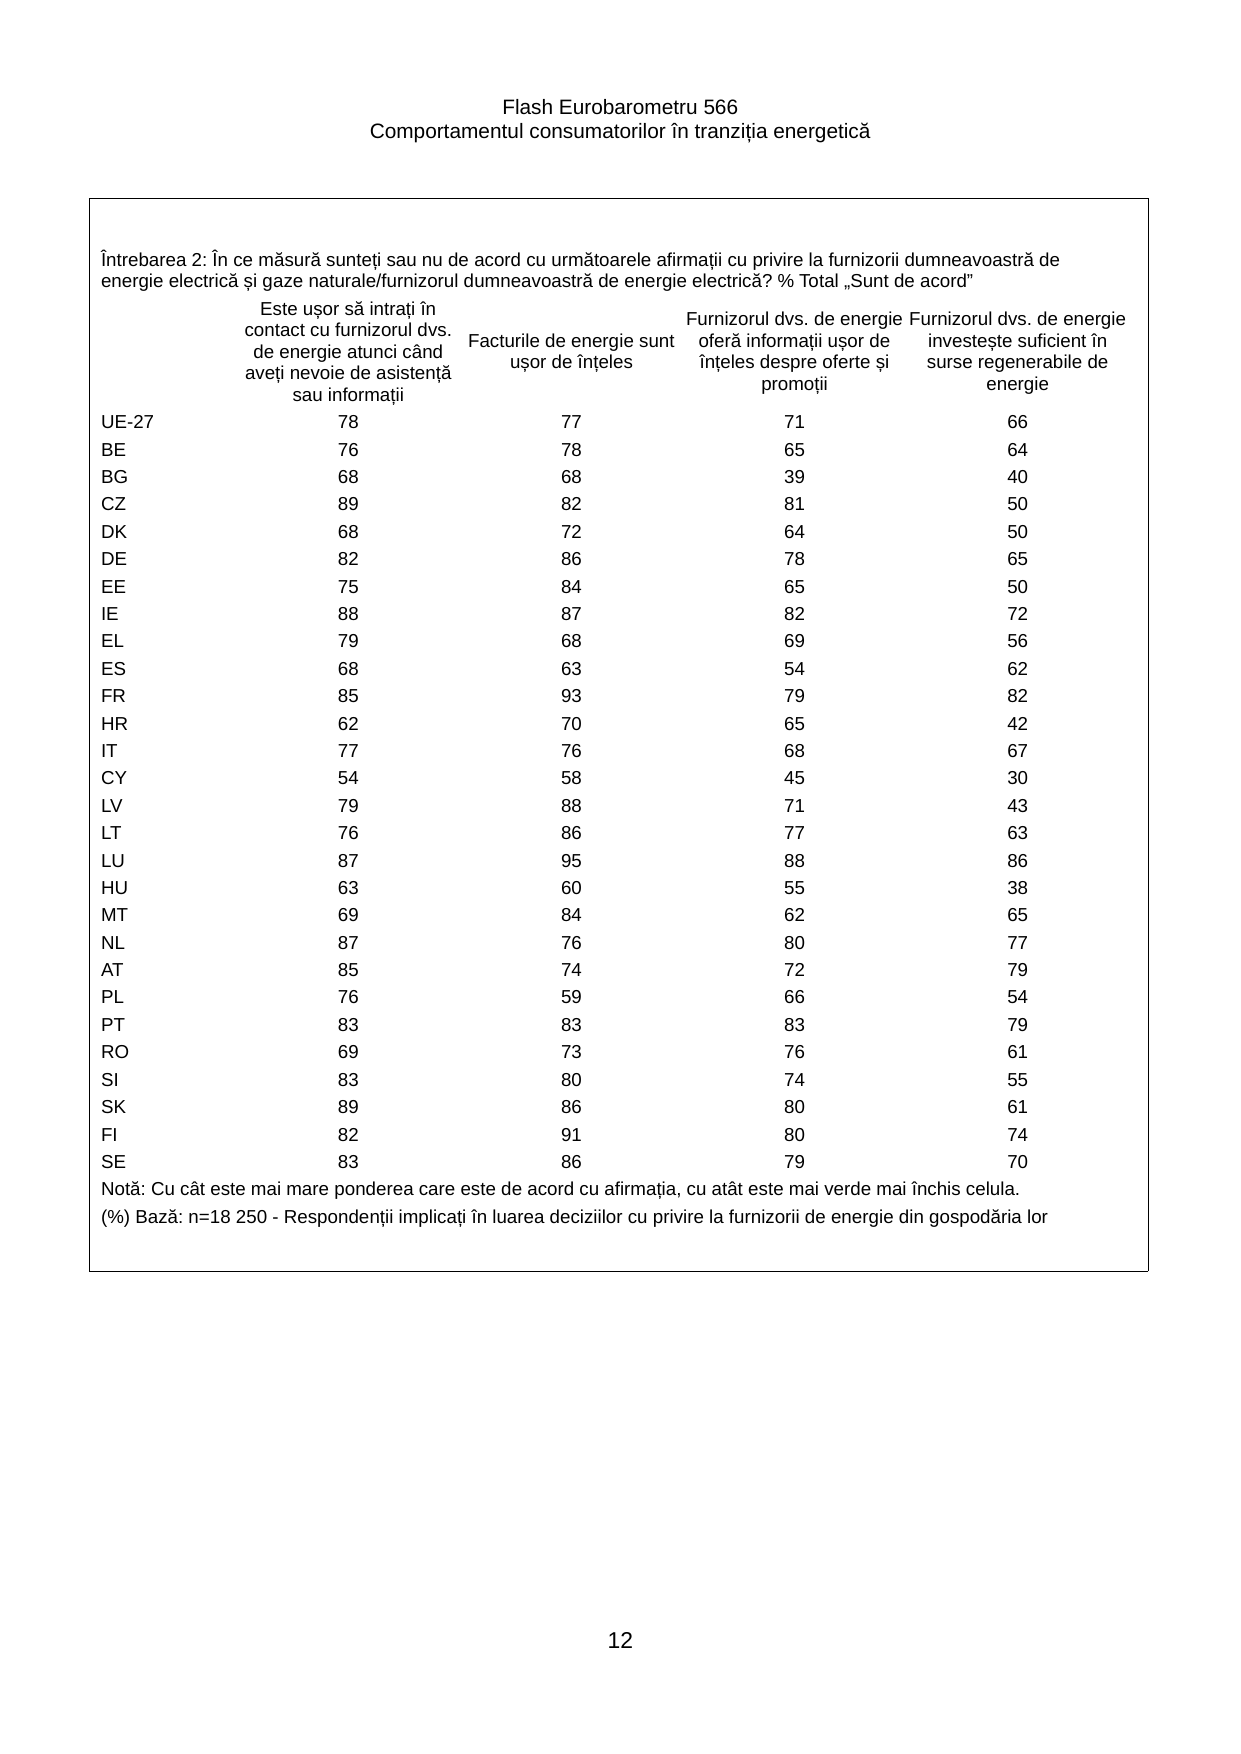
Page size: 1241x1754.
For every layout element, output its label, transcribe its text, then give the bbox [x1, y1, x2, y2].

table_cell 70 [906, 1148, 1129, 1175]
table_cell FR [98, 682, 236, 709]
table_cell PT [98, 1011, 236, 1038]
table_cell FI [98, 1120, 236, 1148]
table_cell Furnizorul dvs. de energie oferă informații ușor de înțeles despre oferte și promoții [683, 295, 906, 408]
table_cell 88 [236, 600, 459, 627]
table_cell 91 [460, 1120, 683, 1148]
table_cell 79 [906, 1011, 1129, 1038]
table_cell 68 [460, 463, 683, 490]
table_cell 82 [460, 490, 683, 518]
table_cell 88 [460, 792, 683, 819]
table_cell 76 [236, 436, 459, 463]
table_cell 38 [906, 874, 1129, 901]
table_cell 43 [906, 792, 1129, 819]
table_cell CY [98, 764, 236, 792]
table_cell 80 [460, 1066, 683, 1093]
table_cell 83 [236, 1066, 459, 1093]
table_cell 64 [683, 518, 906, 545]
table_cell LV [98, 792, 236, 819]
table_cell HR [98, 710, 236, 737]
table_cell 42 [906, 710, 1129, 737]
table_cell 78 [460, 436, 683, 463]
table_cell 88 [683, 846, 906, 874]
table_cell 87 [460, 600, 683, 627]
table_cell 55 [683, 874, 906, 901]
table_cell 83 [236, 1148, 459, 1175]
table_cell 68 [460, 627, 683, 655]
table_cell 83 [236, 1011, 459, 1038]
table_cell 65 [683, 573, 906, 600]
table_cell 63 [236, 874, 459, 901]
table_cell EL [98, 627, 236, 655]
table_cell 62 [683, 901, 906, 929]
table_cell 86 [460, 1148, 683, 1175]
table_cell 68 [683, 737, 906, 764]
table_cell SK [98, 1093, 236, 1120]
table_cell 84 [460, 901, 683, 929]
table_cell 61 [906, 1038, 1129, 1066]
table_cell 69 [236, 1038, 459, 1066]
table_cell 85 [236, 956, 459, 983]
table_cell IT [98, 737, 236, 764]
table_cell 63 [906, 819, 1129, 846]
table_cell 71 [683, 792, 906, 819]
table_cell 86 [460, 819, 683, 846]
table_cell 67 [906, 737, 1129, 764]
table_cell DK [98, 518, 236, 545]
table_cell 79 [683, 682, 906, 709]
table_cell 86 [906, 846, 1129, 874]
table_cell 86 [460, 545, 683, 572]
table_cell BG [98, 463, 236, 490]
table_cell 87 [236, 846, 459, 874]
table_cell 54 [906, 984, 1129, 1011]
table_cell 75 [236, 573, 459, 600]
table_cell 68 [236, 518, 459, 545]
table_cell 84 [460, 573, 683, 600]
table_cell 65 [906, 545, 1129, 572]
table_cell SI [98, 1066, 236, 1093]
table_cell 82 [683, 600, 906, 627]
table_cell 56 [906, 627, 1129, 655]
table_cell 73 [460, 1038, 683, 1066]
table_cell 54 [236, 764, 459, 792]
table_cell 55 [906, 1066, 1129, 1093]
table_cell NL [98, 929, 236, 956]
table_cell 81 [683, 490, 906, 518]
table_cell 62 [906, 655, 1129, 682]
table_cell 72 [460, 518, 683, 545]
table_cell 82 [236, 545, 459, 572]
table_cell 77 [683, 819, 906, 846]
table_header Întrebarea 2: În ce măsură sunteți sau nu de acord cu următoarele afirmații cu privire la furnizorii dumneavoastră de energie electrică și gaze naturale/furnizorul dumneavoastră de energie electrică? % Total „Sunt de acord” [98, 246, 1129, 294]
table_cell 85 [236, 682, 459, 709]
table_cell 78 [236, 408, 459, 436]
table_cell 61 [906, 1093, 1129, 1120]
table_cell 79 [906, 956, 1129, 983]
table_cell DE [98, 545, 236, 572]
table_cell Furnizorul dvs. de energie investește suficient în surse regenerabile de energie [906, 295, 1129, 408]
table_cell 77 [236, 737, 459, 764]
table_cell EE [98, 573, 236, 600]
table_cell 45 [683, 764, 906, 792]
table_cell 79 [683, 1148, 906, 1175]
table_cell 50 [906, 573, 1129, 600]
table_cell 66 [906, 408, 1129, 436]
table_cell CZ [98, 490, 236, 518]
table_cell IE [98, 600, 236, 627]
table_cell 68 [236, 463, 459, 490]
table_cell 65 [906, 901, 1129, 929]
table_cell 71 [683, 408, 906, 436]
table_cell 68 [236, 655, 459, 682]
table_cell 63 [460, 655, 683, 682]
table_cell 50 [906, 490, 1129, 518]
table_cell BE [98, 436, 236, 463]
table_cell RO [98, 1038, 236, 1066]
table_cell 89 [236, 490, 459, 518]
table_cell 79 [236, 792, 459, 819]
table_cell Facturile de energie sunt ușor de înțeles [460, 295, 683, 408]
table_cell 58 [460, 764, 683, 792]
table_cell 62 [236, 710, 459, 737]
table_cell 65 [683, 436, 906, 463]
table_cell 78 [683, 545, 906, 572]
table_cell 69 [236, 901, 459, 929]
table_cell 80 [683, 1093, 906, 1120]
table_cell LU [98, 846, 236, 874]
table_cell SE [98, 1148, 236, 1175]
table_cell MT [98, 901, 236, 929]
table_cell 83 [460, 1011, 683, 1038]
table_cell LT [98, 819, 236, 846]
table_cell 80 [683, 1120, 906, 1148]
table_cell 79 [236, 627, 459, 655]
table_cell 76 [460, 929, 683, 956]
table_cell 76 [460, 737, 683, 764]
table_cell 60 [460, 874, 683, 901]
table_cell 64 [906, 436, 1129, 463]
table_cell 95 [460, 846, 683, 874]
table_cell 39 [683, 463, 906, 490]
table_cell 76 [683, 1038, 906, 1066]
table_cell 50 [906, 518, 1129, 545]
table_cell 76 [236, 819, 459, 846]
table_cell 89 [236, 1093, 459, 1120]
table_cell [98, 295, 236, 408]
table_cell 82 [236, 1120, 459, 1148]
table_cell 65 [683, 710, 906, 737]
table_cell 66 [683, 984, 906, 1011]
table_cell (%) Bază: n=18 250 - Respondenții implicați în luarea deciziilor cu privire la furnizorii de energie din gospodăria lor [98, 1203, 1129, 1230]
table_cell 74 [460, 956, 683, 983]
table_cell 93 [460, 682, 683, 709]
table_cell 86 [460, 1093, 683, 1120]
table_cell 77 [906, 929, 1129, 956]
table_cell HU [98, 874, 236, 901]
table_cell Notă: Cu cât este mai mare ponderea care este de acord cu afirmația, cu atât este mai verde mai închis celula. [98, 1175, 1129, 1203]
table_cell 72 [906, 600, 1129, 627]
table_cell 54 [683, 655, 906, 682]
table_cell 40 [906, 463, 1129, 490]
table_cell 76 [236, 984, 459, 1011]
table_cell AT [98, 956, 236, 983]
table_cell 80 [683, 929, 906, 956]
table_cell 74 [683, 1066, 906, 1093]
table_cell UE-27 [98, 408, 236, 436]
table_cell 69 [683, 627, 906, 655]
table_cell 72 [683, 956, 906, 983]
table_cell ES [98, 655, 236, 682]
table_cell 70 [460, 710, 683, 737]
table_cell 74 [906, 1120, 1129, 1148]
table_cell 87 [236, 929, 459, 956]
table_cell PL [98, 984, 236, 1011]
table_cell 30 [906, 764, 1129, 792]
table_cell 77 [460, 408, 683, 436]
table_cell Este ușor să intrați în contact cu furnizorul dvs. de energie atunci când aveți nevoie de asistență sau informații [236, 295, 459, 408]
table_cell 83 [683, 1011, 906, 1038]
table_cell 82 [906, 682, 1129, 709]
table_cell 59 [460, 984, 683, 1011]
